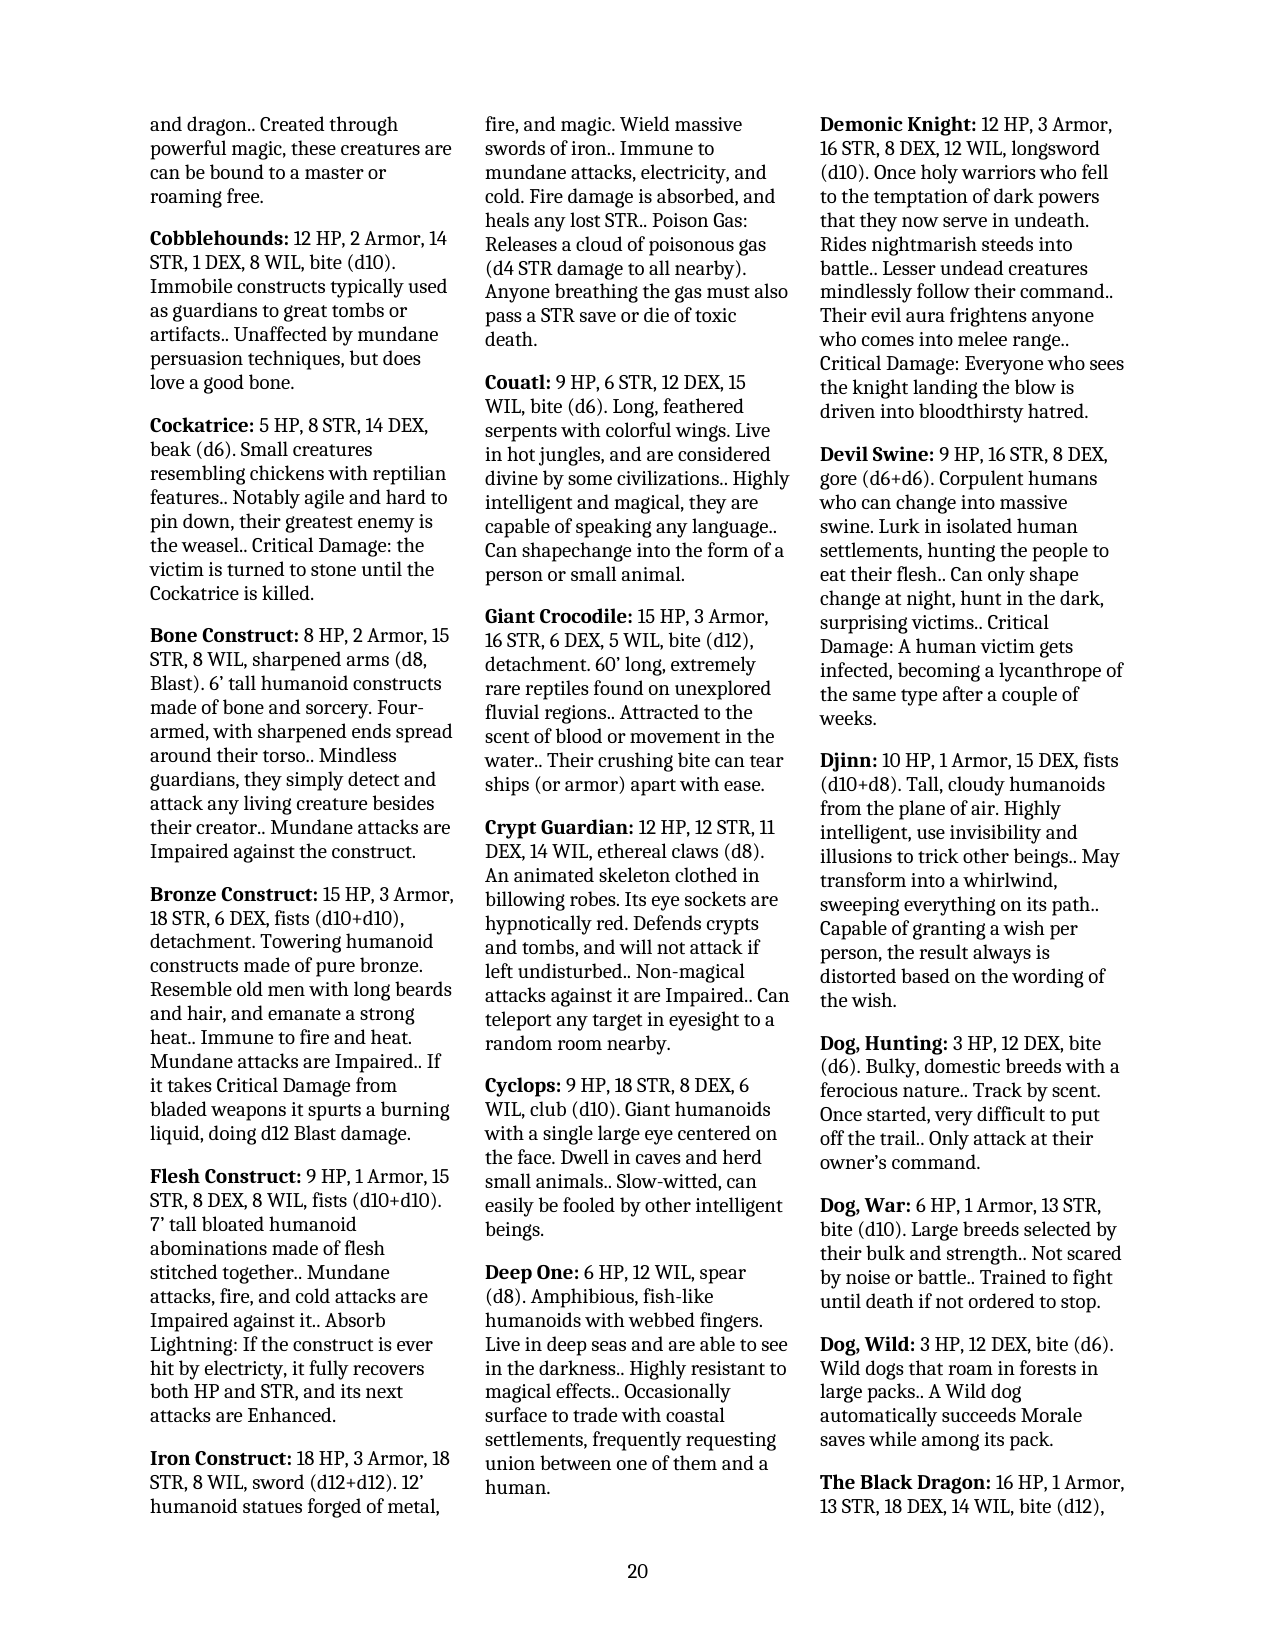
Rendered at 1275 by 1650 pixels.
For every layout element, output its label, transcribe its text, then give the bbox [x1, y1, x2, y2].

text Iron Construct: 18 HP, 3 Armor, 18 STR, 8 WIL, sword (d12+d12). 12’ humanoid statues forged of metal, [150, 1447, 455, 1519]
text Crypt Guardian: 12 HP, 12 STR, 11 DEX, 14 WIL, ethereal claws (d8). An animated skeleton clothed in billowing robes. Its eye sockets are hypnotically red. Defends crypts and tombs, and will not attack if left undisturbed.. Non-magical attacks against it are Impaired.. Can teleport any target in eyesight to a random room nearby. [485, 816, 790, 1055]
text Dog, Hunting: 3 HP, 12 DEX, bite (d6). Bulky, domestic breeds with a ferocious nature.. Track by scent. Once started, very difficult to put off the trail.. Only attack at their owner’s command. [820, 1031, 1125, 1175]
text Dog, War: 6 HP, 1 Armor, 13 STR, bite (d10). Large breeds selected by their bulk and strength.. Not scared by noise or battle.. Trained to fight until death if not ordered to stop. [820, 1194, 1125, 1313]
text Demonic Knight: 12 HP, 3 Armor, 16 STR, 8 DEX, 12 WIL, longsword (d10). Once holy warriors who fell to the temptation of dark powers that they now serve in undeath. Rides nightmarish steeds into battle.. Lesser undead creatures mindlessly follow their command.. Their evil aura frightens anyone who comes into melee range.. Critical Damage: Everyone who sees the knight landing the blow is driven into bloodthirsty hatred. [820, 112, 1125, 424]
text Giant Crocodile: 15 HP, 3 Armor, 16 STR, 6 DEX, 5 WIL, bite (d12), detachment. 60’ long, extremely rare reptiles found on unexplored fluvial regions.. Attracted to the scent of blood or movement in the water.. Their crushing bite can tear ships (or armor) apart with ease. [485, 605, 790, 797]
text Couatl: 9 HP, 6 STR, 12 DEX, 15 WIL, bite (d6). Long, feathered serpents with colorful wings. Live in hot jungles, and are considered divine by some civilizations.. Highly intelligent and magical, they are capable of speaking any language.. Can shapechange into the form of a person or small animal. [485, 371, 790, 586]
text Dog, Wild: 3 HP, 12 DEX, bite (d6). Wild dogs that roam in forests in large packs.. A Wild dog automatically succeeds Morale saves while among its pack. [820, 1332, 1125, 1452]
text and dragon.. Created through powerful magic, these creatures are can be bound to a master or roaming free. [150, 112, 455, 208]
text Devil Swine: 9 HP, 16 STR, 8 DEX, gore (d6+d6). Corpulent humans who can change into massive swine. Lurk in isolated human settlements, hunting the people to eat their flesh.. Can only shape change at night, hunt in the dark, surprising victims.. Critical Damage: A human victim gets infected, becoming a lycanthrope of the same type after a couple of weeks. [820, 443, 1125, 730]
text Bronze Construct: 15 HP, 3 Armor, 18 STR, 6 DEX, fists (d10+d10), detachment. Towering humanoid constructs made of pure bronze. Resemble old men with long beards and hair, and emanate a strong heat.. Immune to fire and heat. Mundane attacks are Impaired.. If it takes Critical Damage from bladed weapons it spurts a burning liquid, doing d12 Blast damage. [150, 882, 455, 1146]
text Djinn: 10 HP, 1 Armor, 15 DEX, fists (d10+d8). Tall, cloudy humanoids from the plane of air. Highly intelligent, use invisibility and illusions to trick other beings.. May transform into a whirlwind, sweeping everything on its path.. Capable of granting a wish per person, the result always is distorted based on the wording of the wish. [820, 749, 1125, 1012]
text Deep One: 6 HP, 12 WIL, spear (d8). Amphibious, fish-like humanoids with webbed fingers. Live in deep seas and are able to see in the darkness.. Highly resistant to magical effects.. Occasionally surface to trade with coastal settlements, frequently requesting union between one of them and a human. [485, 1260, 790, 1500]
text Cockatrice: 5 HP, 8 STR, 14 DEX, beak (d6). Small creatures resembling chickens with reptilian features.. Notably agile and hard to pin down, their greatest enemy is the weasel.. Critical Damage: the victim is turned to stone until the Cockatrice is killed. [150, 413, 455, 605]
text The Black Dragon: 16 HP, 1 Armor, 13 STR, 18 DEX, 14 WIL, bite (d12), [820, 1471, 1125, 1519]
text fire, and magic. Wield massive swords of iron.. Immune to mundane attacks, electricity, and cold. Fire damage is absorbed, and heals any lost STR.. Poison Gas: Releases a cloud of poisonous gas (d4 STR damage to all nearby). Anyone breathing the gas must also pass a STR save or die of toxic death. [485, 112, 790, 352]
text Flesh Construct: 9 HP, 1 Armor, 15 STR, 8 DEX, 8 WIL, fists (d10+d10). 7’ tall bloated humanoid abominations made of flesh stitched together.. Mundane attacks, fire, and cold attacks are Impaired against it.. Absorb Lightning: If the construct is ever hit by electricty, it fully recovers both HP and STR, and its next attacks are Enhanced. [150, 1164, 455, 1428]
text Cobblehounds: 12 HP, 2 Armor, 14 STR, 1 DEX, 8 WIL, bite (d10). Immobile constructs typically used as guardians to great tombs or artifacts.. Unaffected by mundane persuasion techniques, but does love a good bone. [150, 227, 455, 395]
text Bone Construct: 8 HP, 2 Armor, 15 STR, 8 WIL, sharpened arms (d8, Blast). 6’ tall humanoid constructs made of bone and sorcery. Four-armed, with sharpened ends spread around their torso.. Mindless guardians, they simply detect and attack any living creature besides their creator.. Mundane attacks are Impaired against the construct. [150, 624, 455, 863]
text Cyclops: 9 HP, 18 STR, 8 DEX, 6 WIL, club (d10). Giant humanoids with a single large eye centered on the face. Dwell in caves and herd small animals.. Slow-witted, can easily be fooled by other intelligent beings. [485, 1074, 790, 1242]
